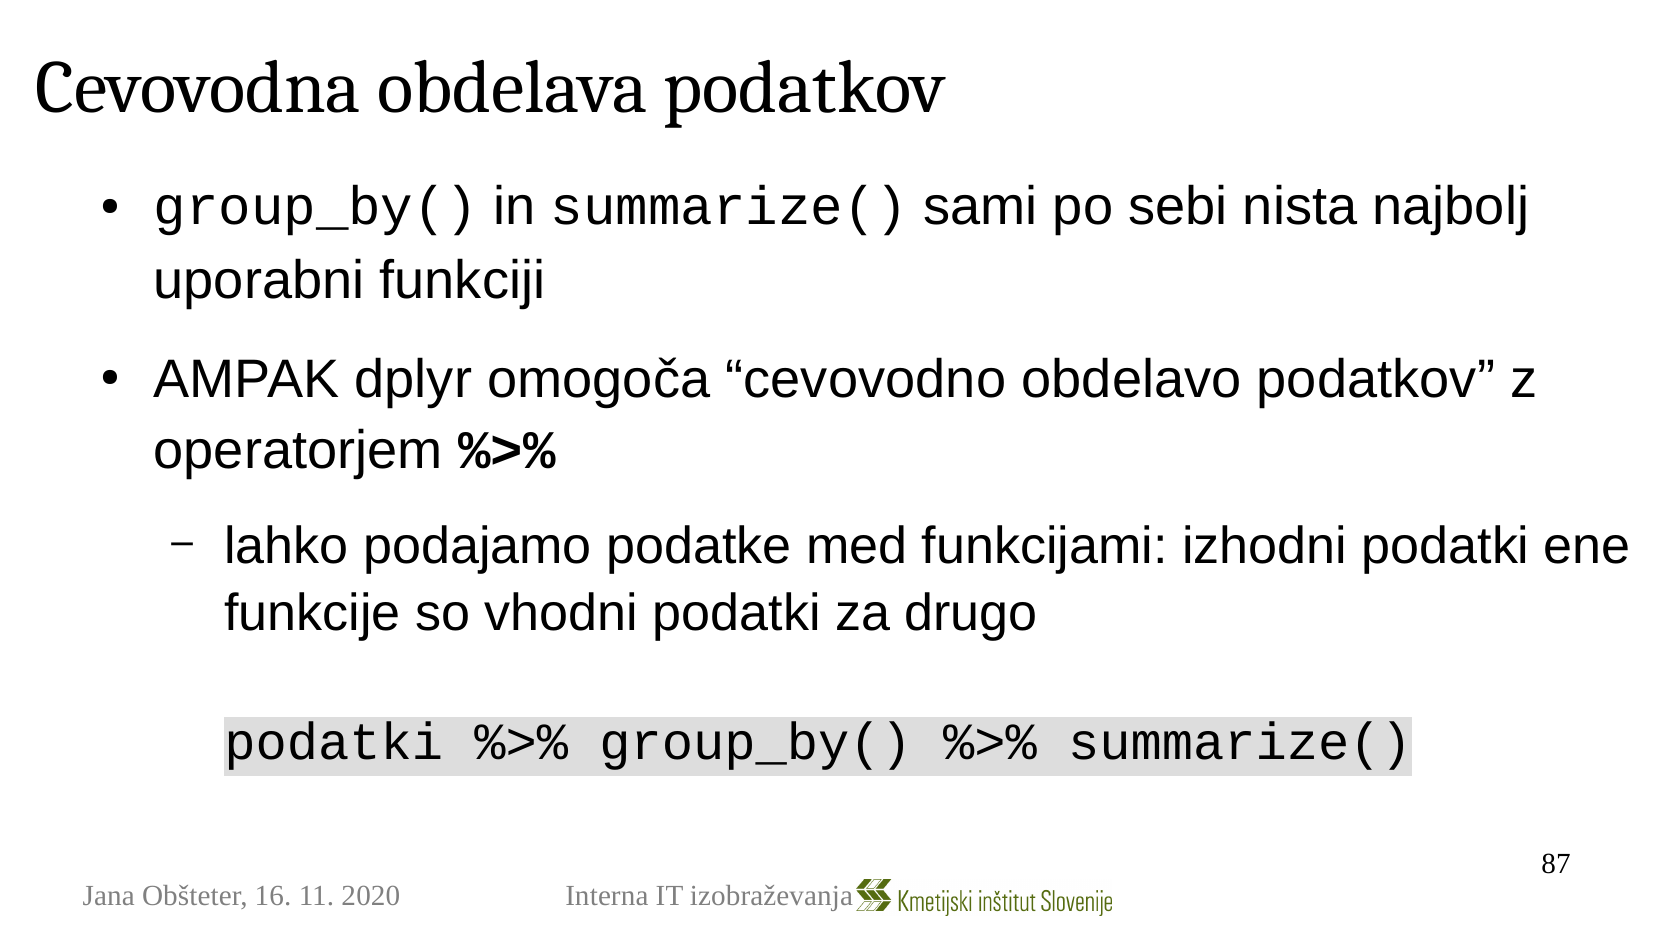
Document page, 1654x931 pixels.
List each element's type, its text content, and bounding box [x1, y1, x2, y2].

title Cevovodna obdelava podatkov [35, 21, 1524, 154]
picture [856, 879, 1112, 916]
list group_by() in summarize() sami po sebi nista najbolj uporabni funkciji AMPAK dplyr omogoča “cevovodno obdelavo podatkov” z operatorjem %>% lahko podajamo podatke med funkcijami: izhodni podatki ene funkcije so vhodni podatki za drugo podatki %>% group_by() %>% summarize() [82, 165, 1642, 827]
